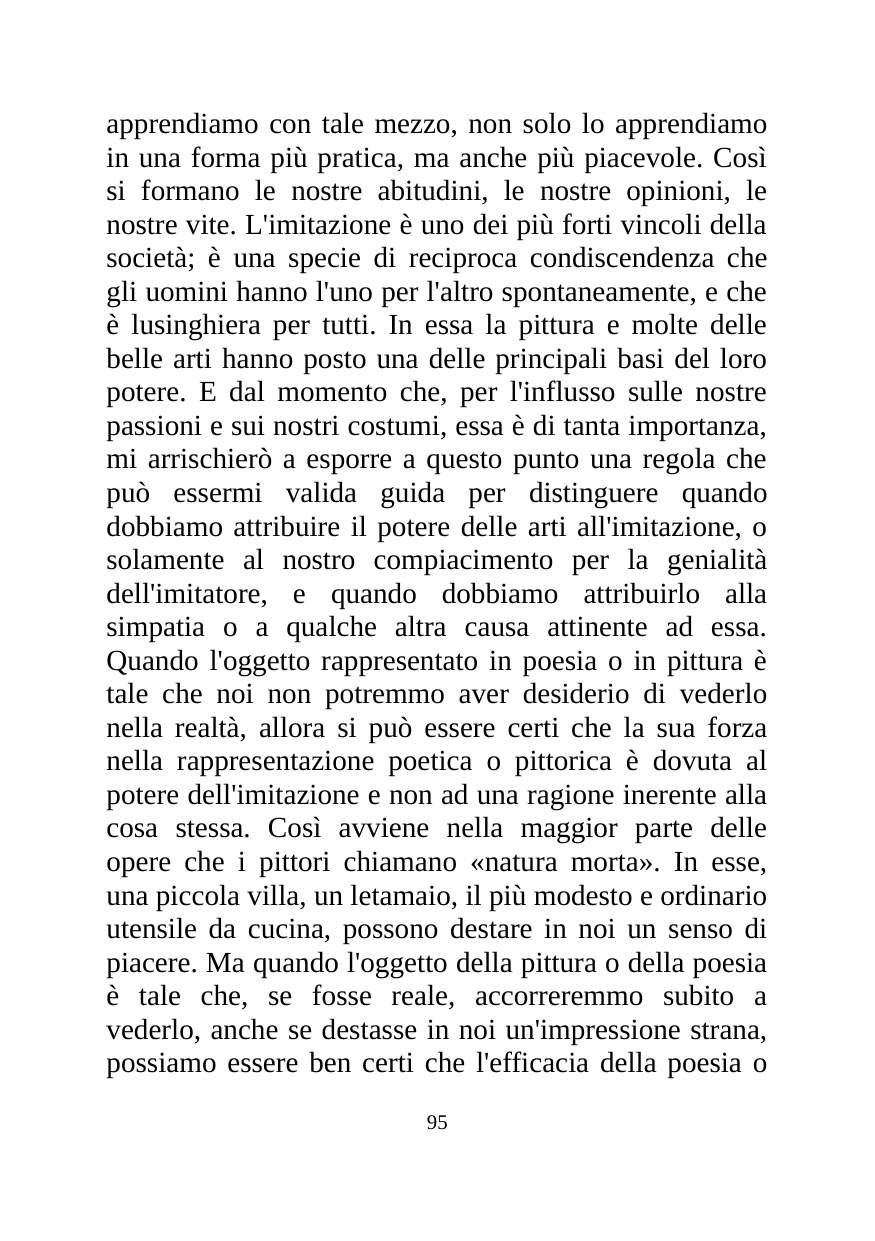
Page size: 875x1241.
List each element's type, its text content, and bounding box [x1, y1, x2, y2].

text apprendiamo con tale mezzo, non solo lo apprendiamo in una forma più pratica, ma anche più piacevole. Così si formano le nostre abitudini, le nostre opinioni, le nostre vite. L'imitazione è uno dei più forti vincoli della società; è una specie di reciproca condiscendenza che gli uomini hanno l'uno per l'altro spontaneamente, e che è lusinghiera per tutti. In essa la pittura e molte delle belle arti hanno posto una delle principali basi del loro potere. E dal momento che, per l'influsso sulle nostre passioni e sui nostri costumi, essa è di tanta importanza, mi arrischierò a esporre a questo punto una regola che può essermi valida guida per distinguere quando dobbiamo attribuire il potere delle arti all'imitazione, o solamente al nostro compiacimento per la genialità dell'imitatore, e quando dobbiamo attribuirlo alla simpatia o a qualche altra causa attinente ad essa. Quando l'oggetto rappresentato in poesia o in pittura è tale che noi non potremmo aver desiderio di vederlo nella realtà, allora si può essere certi che la sua forza nella rappresentazione poetica o pittorica è dovuta al potere dell'imitazione e non ad una ragione inerente alla cosa stessa. Così avviene nella maggior parte delle opere che i pittori chiamano «natura morta». In esse, una piccola villa, un letamaio, il più modesto e ordinario utensile da cucina, possono destare in noi un senso di piacere. Ma quando l'oggetto della pittura o della poesia è tale che, se fosse reale, accorreremmo subito a vederlo, anche se destasse in noi un'impressione strana, possiamo essere ben certi che l'efficacia della poesia o [106, 106, 768, 1079]
